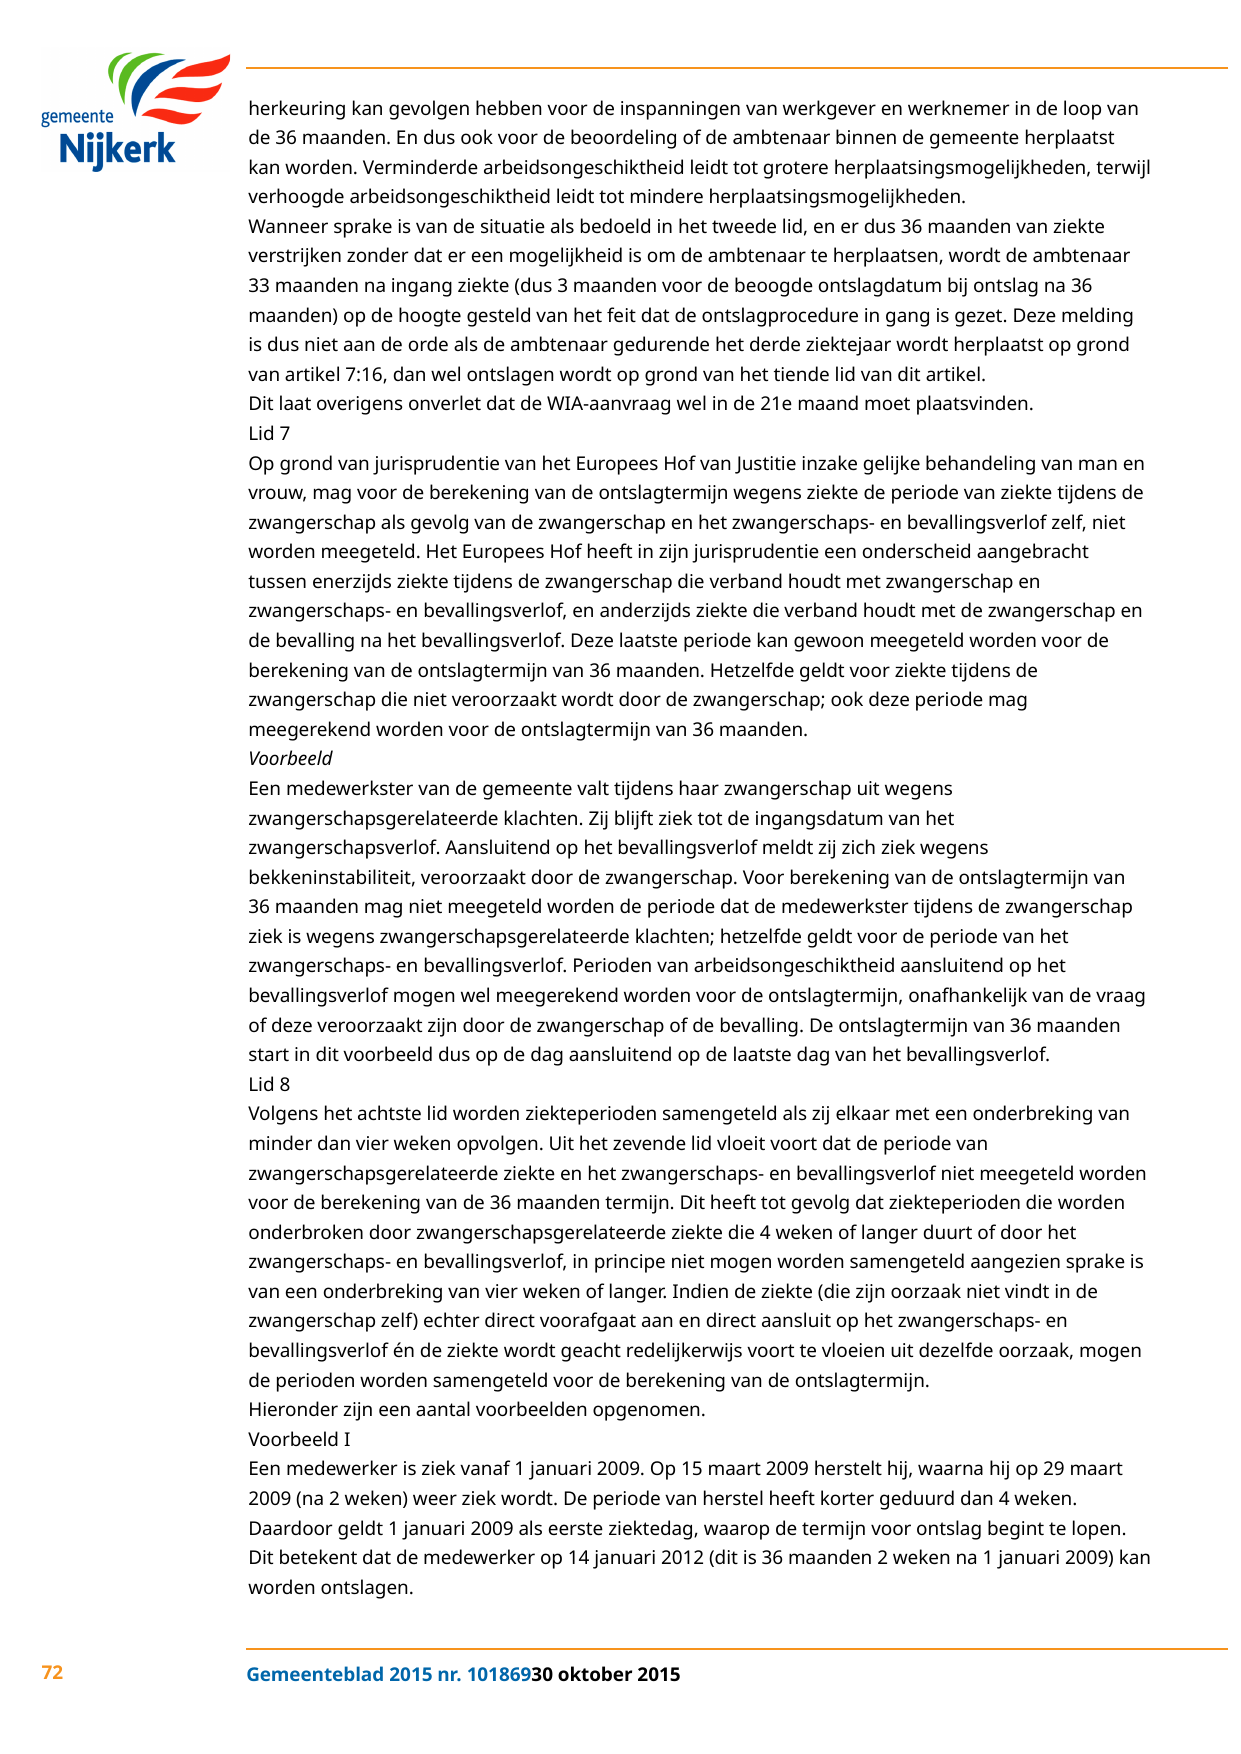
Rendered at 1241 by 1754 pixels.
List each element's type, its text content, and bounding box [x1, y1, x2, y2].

picture [41, 47, 231, 172]
text Lid 7 [248, 420, 1152, 446]
text herkeuring kan gevolgen hebben voor de inspanningen van werkgever en werknemer in de loop van de 36 maanden. En dus ook voor de beoordeling of de ambtenaar binnen de gemeente herplaatst kan worden. Verminderde arbeidsongeschiktheid leidt tot grotere herplaatsingsmogelijkheden, terwijl verhoogde arbeidsongeschiktheid leidt tot mindere herplaatsingsmogelijkheden. [248, 95, 1152, 209]
text Dit laat overigens onverlet dat de WIA-aanvraag wel in de 21e maand moet plaatsvinden. [248, 391, 1152, 416]
text Wanneer sprake is van de situatie als bedoeld in het tweede lid, en er dus 36 maanden van ziekte verstrijken zonder dat er een mogelijkheid is om de ambtenaar te herplaatsen, wordt de ambtenaar 33 maanden na ingang ziekte (dus 3 maanden voor de beoogde ontslagdatum bij ontslag na 36 maanden) op de hoogte gesteld van het feit dat de ontslagprocedure in gang is gezet. Deze melding is dus niet aan de orde als de ambtenaar gedurende het derde ziektejaar wordt herplaatst op grond van artikel 7:16, dan wel ontslagen wordt op grond van het tiende lid van dit artikel. [248, 213, 1152, 387]
text Een medewerkster van de gemeente valt tijdens haar zwangerschap uit wegens zwangerschapsgerelateerde klachten. Zij blijft ziek tot de ingangsdatum van het zwangerschapsverlof. Aansluitend op het bevallingsverlof meldt zij zich ziek wegens bekkeninstabiliteit, veroorzaakt door de zwangerschap. Voor berekening van de ontslagtermijn van 36 maanden mag niet meegeteld worden de periode dat de medewerkster tijdens de zwangerschap ziek is wegens zwangerschapsgerelateerde klachten; hetzelfde geldt voor de periode van het zwangerschaps- en bevallingsverlof. Perioden van arbeidsongeschiktheid aansluitend op het bevallingsverlof mogen wel meegerekend worden voor de ontslagtermijn, onafhankelijk van de vraag of deze veroorzaakt zijn door de zwangerschap of de bevalling. De ontslagtermijn van 36 maanden start in dit voorbeeld dus op de dag aansluitend op de laatste dag van het bevallingsverlof. [248, 775, 1152, 1067]
text Volgens het achtste lid worden ziekteperioden samengeteld als zij elkaar met een onderbreking van minder dan vier weken opvolgen. Uit het zevende lid vloeit voort dat de periode van zwangerschapsgerelateerde ziekte en het zwangerschaps- en bevallingsverlof niet meegeteld worden voor de berekening van de 36 maanden termijn. Dit heeft tot gevolg dat ziekteperioden die worden onderbroken door zwangerschapsgerelateerde ziekte die 4 weken of langer duurt of door het zwangerschaps- en bevallingsverlof, in principe niet mogen worden samengeteld aangezien sprake is van een onderbreking van vier weken of langer. Indien de ziekte (die zijn oorzaak niet vindt in de zwangerschap zelf) echter direct voorafgaat aan en direct aansluit op het zwangerschaps- en bevallingsverlof én de ziekte wordt geacht redelijkerwijs voort te vloeien uit dezelfde oorzaak, mogen de perioden worden samengeteld voor de berekening van de ontslagtermijn. [248, 1101, 1152, 1393]
text Voorbeeld I [248, 1426, 1152, 1452]
text Op grond van jurisprudentie van het Europees Hof van Justitie inzake gelijke behandeling van man en vrouw, mag voor de berekening van de ontslagtermijn wegens ziekte de periode van ziekte tijdens de zwangerschap als gevolg van de zwangerschap en het zwangerschaps- en bevallingsverlof zelf, niet worden meegeteld. Het Europees Hof heeft in zijn jurisprudentie een onderscheid aangebracht tussen enerzijds ziekte tijdens de zwangerschap die verband houdt met zwangerschap en zwangerschaps- en bevallingsverlof, en anderzijds ziekte die verband houdt met de zwangerschap en de bevalling na het bevallingsverlof. Deze laatste periode kan gewoon meegeteld worden voor de berekening van de ontslagtermijn van 36 maanden. Hetzelfde geldt voor ziekte tijdens de zwangerschap die niet veroorzaakt wordt door de zwangerschap; ook deze periode mag meegerekend worden voor de ontslagtermijn van 36 maanden. [248, 450, 1152, 742]
text Voorbeeld [248, 746, 1152, 771]
text Hieronder zijn een aantal voorbeelden opgenomen. [248, 1396, 1152, 1422]
text Lid 8 [248, 1071, 1152, 1097]
text Een medewerker is ziek vanaf 1 januari 2009. Op 15 maart 2009 herstelt hij, waarna hij op 29 maart 2009 (na 2 weken) weer ziek wordt. De periode van herstel heeft korter geduurd dan 4 weken. Daardoor geldt 1 januari 2009 als eerste ziektedag, waarop de termijn voor ontslag begint te lopen. Dit betekent dat de medewerker op 14 januari 2012 (dit is 36 maanden 2 weken na 1 januari 2009) kan worden ontslagen. [248, 1456, 1152, 1600]
